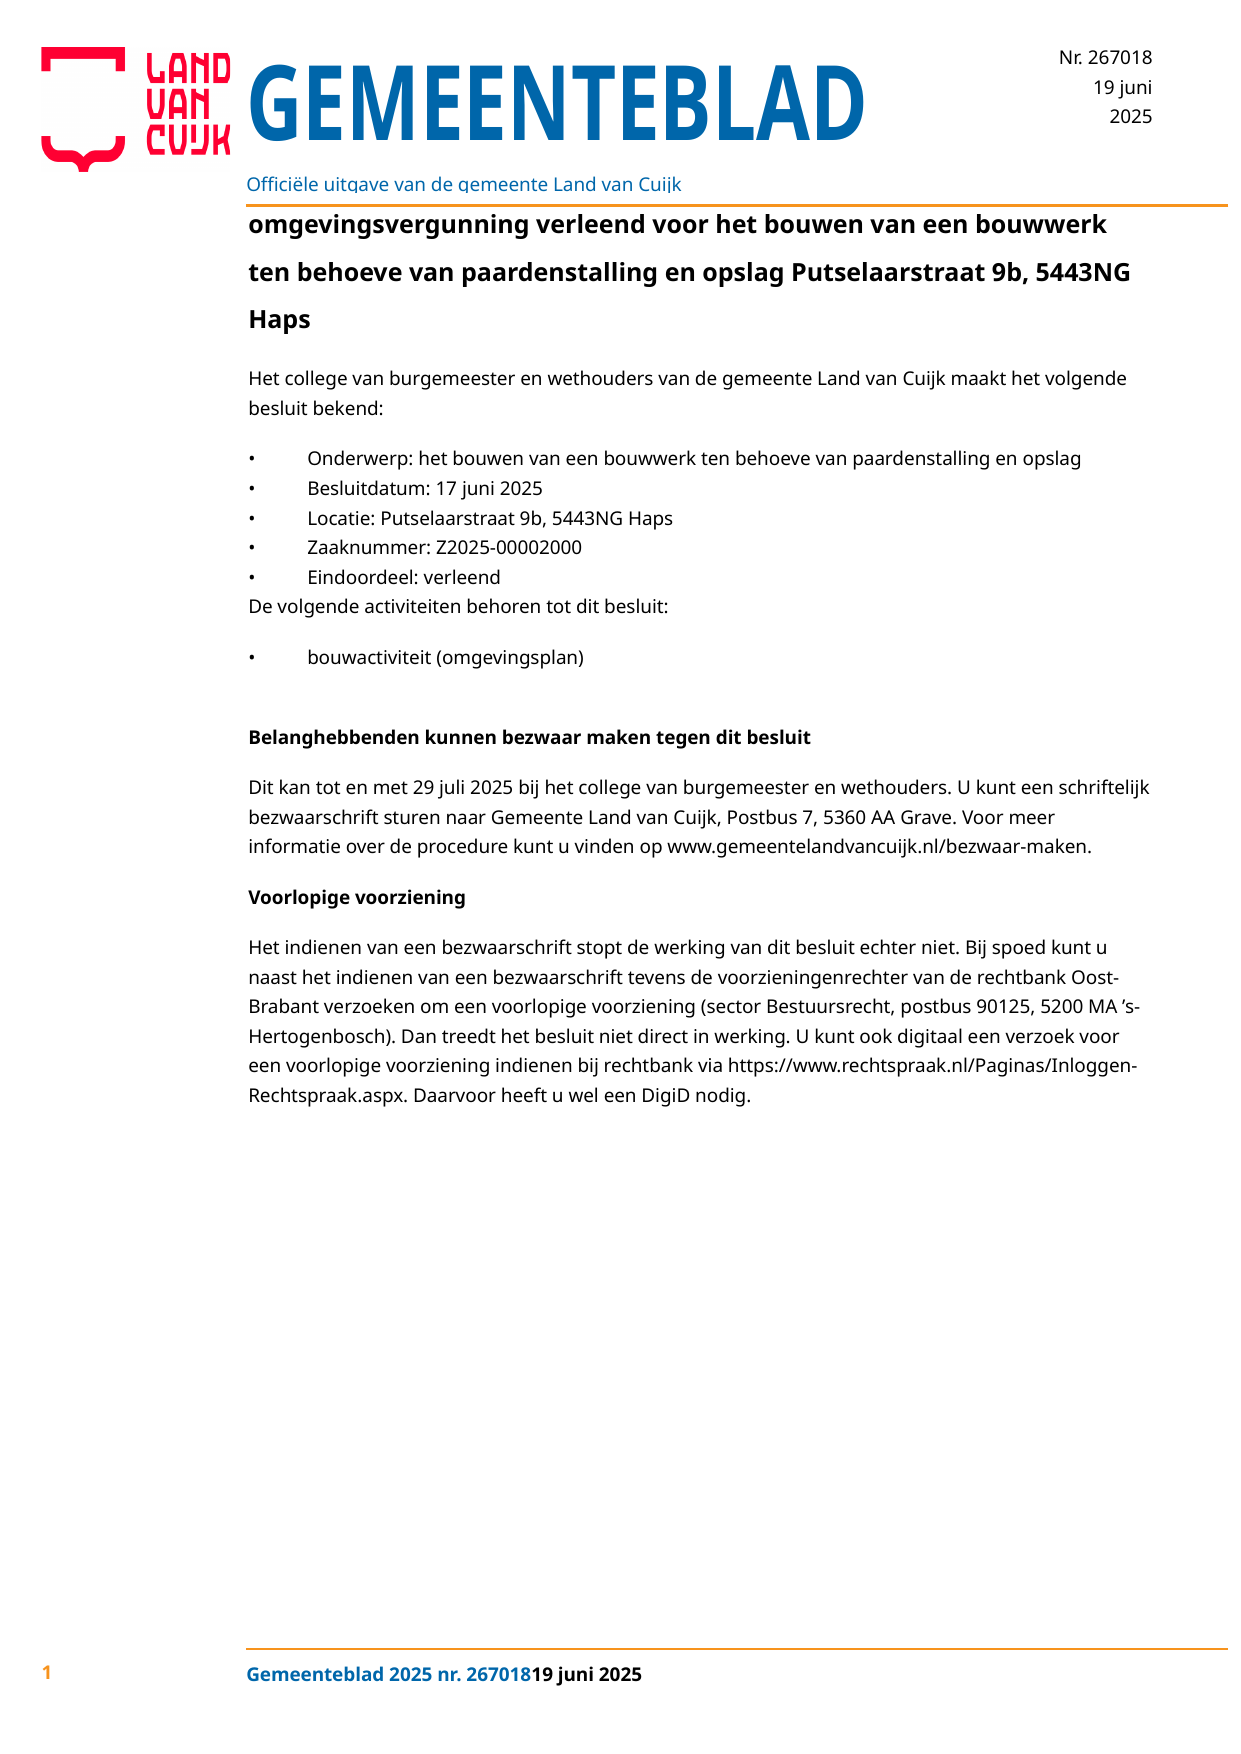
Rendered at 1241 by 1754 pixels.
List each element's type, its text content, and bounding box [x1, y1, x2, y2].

list Zaaknummer: Z2025-00002000 [248, 534, 1152, 560]
text Het college van burgemeester en wethouders van de gemeente Land van Cuijk maakt het volgende besluit bekend: [248, 366, 1152, 421]
text Belanghebbenden kunnen bezwaar maken tegen dit besluit [248, 724, 1152, 749]
list Locatie: Putselaarstraat 9b, 5443NG Haps [248, 505, 1152, 530]
picture [41, 47, 231, 172]
text Het indienen van een bezwaarschrift stopt de werking van dit besluit echter niet. Bij spoed kunt u naast het indienen van een bezwaarschrift tevens de voorzieningenrechter van de rechtbank Oost-Brabant verzoeken om een voorlopige voorziening (sector Bestuursrecht, postbus 90125, 5200 MA ’s-Hertogenbosch). Dan treedt het besluit niet direct in werking. U kunt ook digitaal een verzoek voor een voorlopige voorziening indienen bij rechtbank via https://www.rechtspraak.nl/Paginas/Inloggen-Rechtspraak.aspx. Daarvoor heeft u wel een DigiD nodig. [248, 934, 1152, 1108]
list Besluitdatum: 17 juni 2025 [248, 475, 1152, 501]
text Dit kan tot en met 29 juli 2025 bij het college van burgemeester en wethouders. U kunt een schriftelijk bezwaarschrift sturen naar Gemeente Land van Cuijk, Postbus 7, 5360 AA Grave. Voor meer informatie over de procedure kunt u vinden op www.gemeentelandvancuijk.nl/bezwaar-maken. [248, 774, 1152, 859]
list Onderwerp: het bouwen van een bouwwerk ten behoeve van paardenstalling en opslag [248, 446, 1152, 471]
text Voorlopige voorziening [248, 884, 1152, 909]
text De volgende activiteiten behoren tot dit besluit: [248, 593, 1152, 619]
list Eindoordeel: verleend [248, 564, 1152, 589]
list bouwactiviteit (omgevingsplan) [248, 644, 1152, 669]
text omgevingsvergunning verleend voor het bouwen van een bouwwerk ten behoeve van paardenstalling en opslag Putselaarstraat 9b, 5443NG Haps [248, 207, 1152, 336]
